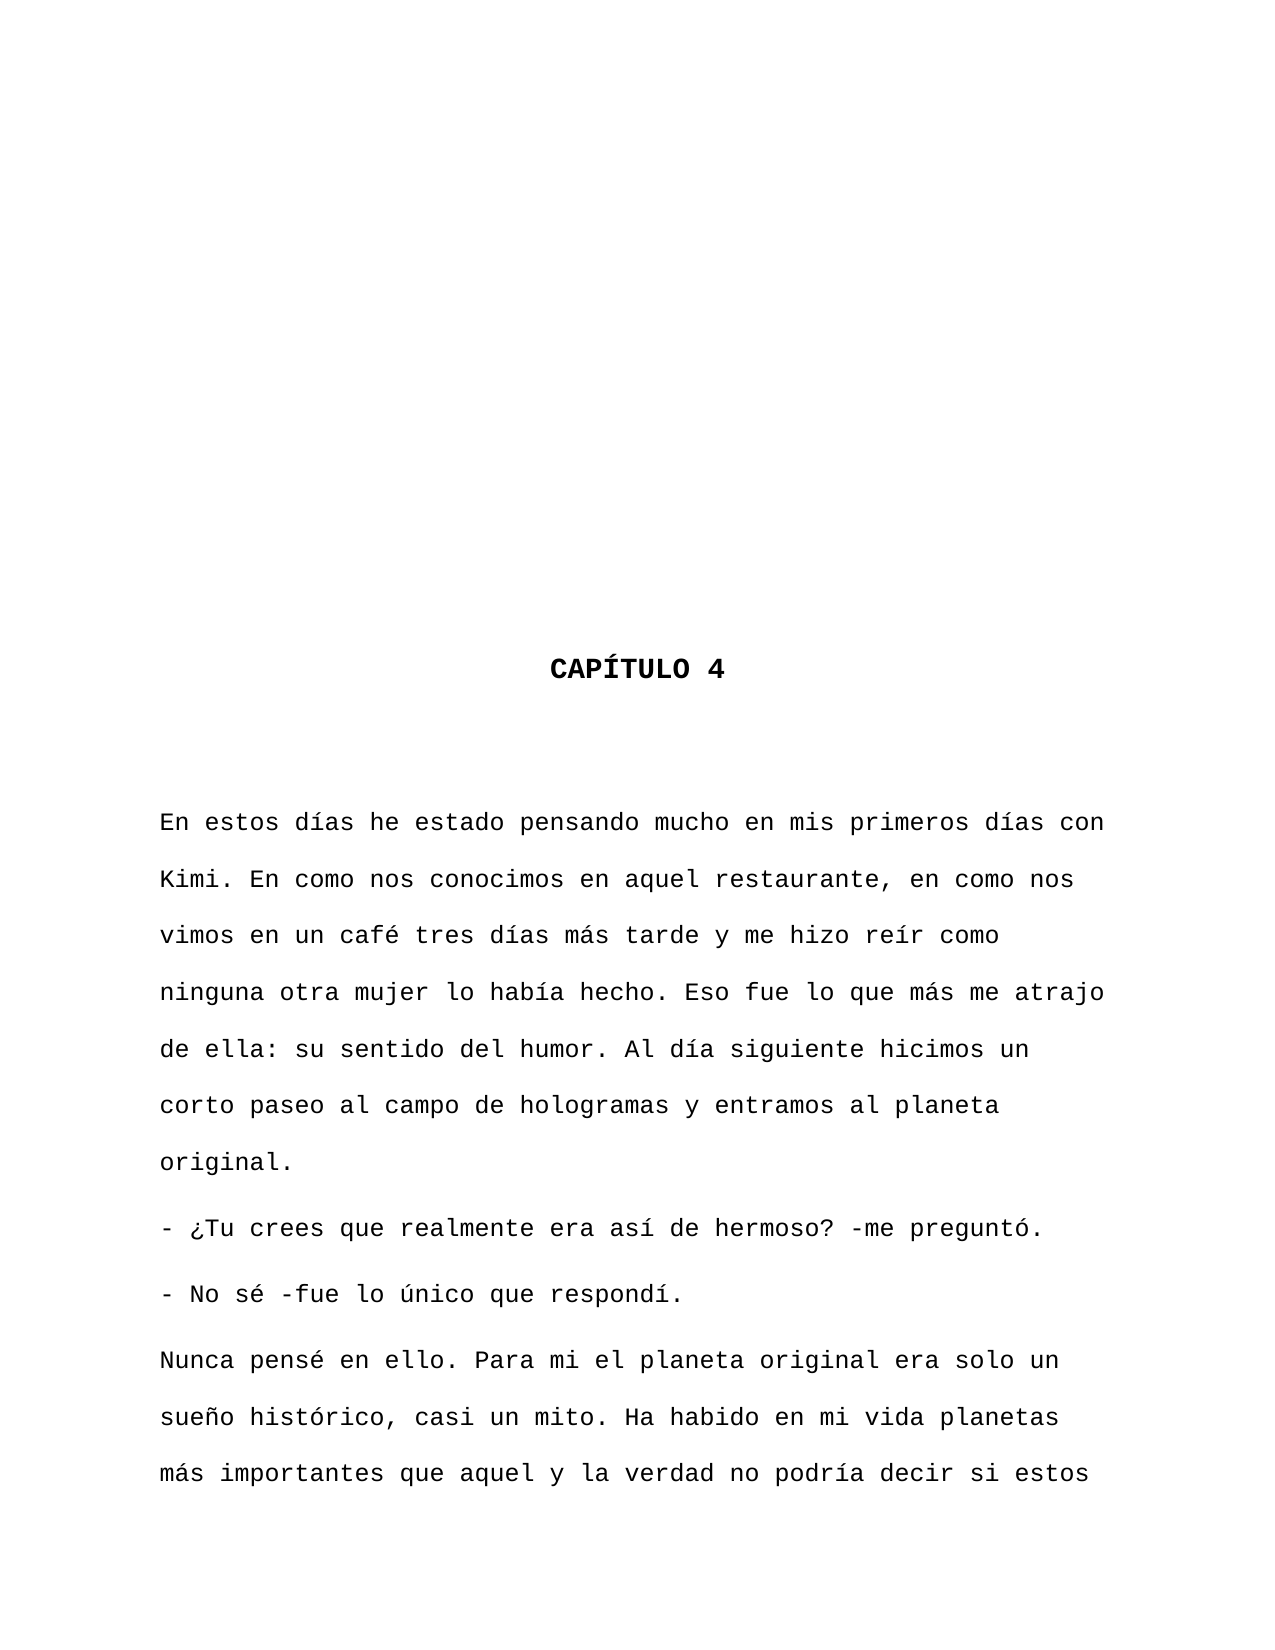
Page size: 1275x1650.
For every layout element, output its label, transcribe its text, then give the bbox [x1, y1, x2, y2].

text - ¿Tu crees que realmente era así de hermoso? -me preguntó. [159, 1216, 1116, 1244]
title Capítulo 4 [150, 654, 1125, 687]
text En estos días he estado pensando mucho en mis primeros días con Kimi. En como nos conocimos en aquel restaurante, en como nos vimos en un café tres días más tarde y me hizo reír como ninguna otra mujer lo había hecho. Eso fue lo que más me atrajo de ella: su sentido del humor. Al día siguiente hicimos un corto paseo al campo de hologramas y entramos al planeta original. [159, 809, 1116, 1178]
text Nunca pensé en ello. Para mi el planeta original era solo un sueño histórico, casi un mito. Ha habido en mi vida planetas más importantes que aquel y la verdad no podría decir si estos [159, 1348, 1116, 1489]
text - No sé -fue lo único que respondí. [159, 1282, 1116, 1310]
